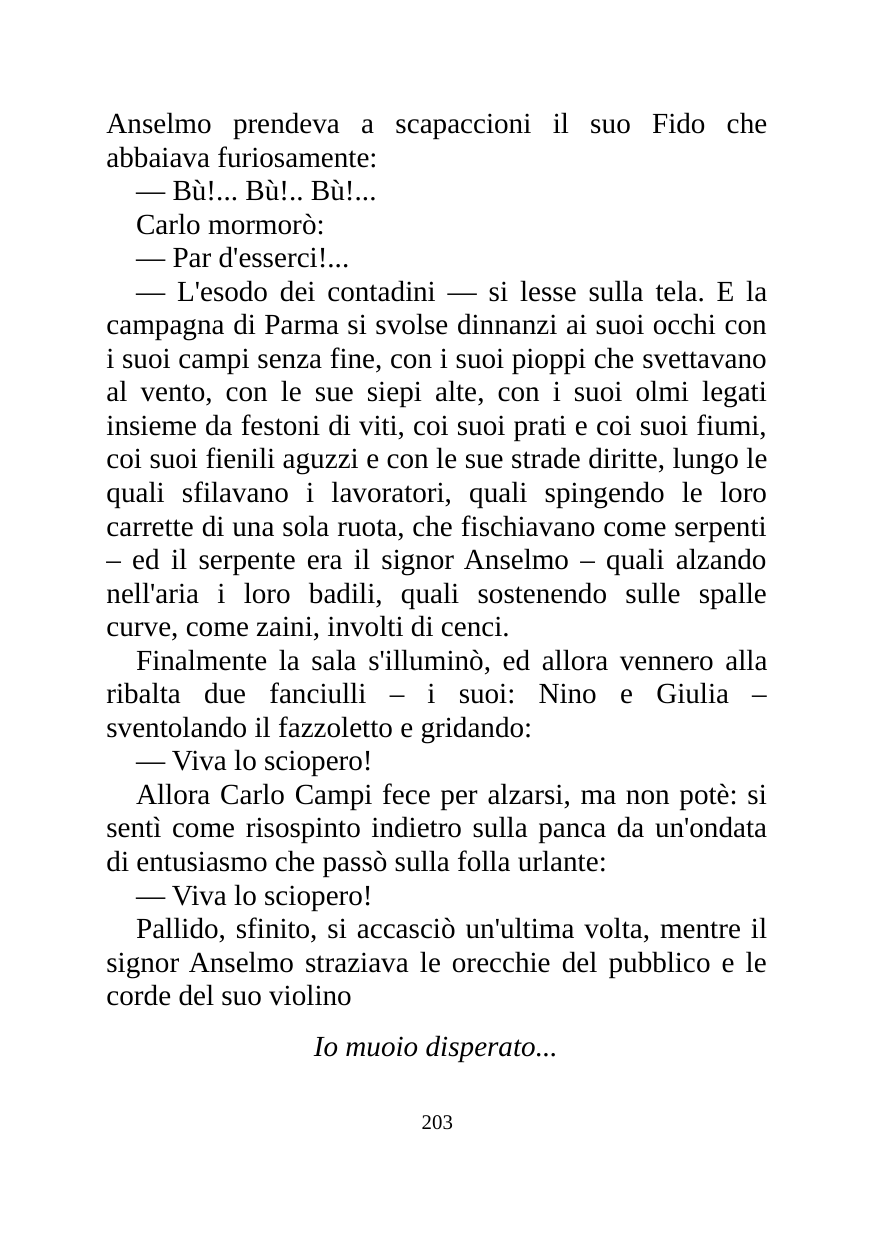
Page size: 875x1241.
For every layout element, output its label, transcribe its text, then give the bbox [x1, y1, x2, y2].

text — Bù!... Bù!.. Bù!... [106, 173, 768, 207]
text Io muoio disperato... [106, 1029, 768, 1063]
text Finalmente la sala s'illuminò, ed allora vennero alla ribalta due fanciulli – i suoi: Nino e Giulia – sventolando il fazzoletto e gridando: [106, 643, 768, 743]
text — Viva lo sciopero! [106, 743, 768, 777]
text Carlo mormorò: [106, 207, 768, 240]
text — L'esodo dei contadini — si lesse sulla tela. E la campagna di Parma si svolse dinnanzi ai suoi occhi con i suoi campi senza fine, con i suoi pioppi che svettavano al vento, con le sue siepi alte, con i suoi olmi legati insieme da festoni di viti, coi suoi prati e coi suoi fiumi, coi suoi fienili aguzzi e con le sue strade diritte, lungo le quali sfilavano i lavoratori, quali spingendo le loro carrette di una sola ruota, che fischiavano come serpenti – ed il serpente era il signor Anselmo – quali alzando nell'aria i loro badili, quali sostenendo sulle spalle curve, come zaini, involti di cenci. [106, 274, 768, 643]
text Allora Carlo Campi fece per alzarsi, ma non potè: si sentì come risospinto indietro sulla panca da un'ondata di entusiasmo che passò sulla folla urlante: [106, 777, 768, 878]
text Pallido, sfinito, si accasciò un'ultima volta, mentre il signor Anselmo straziava le orecchie del pubblico e le corde del suo violino [106, 911, 768, 1012]
text — Viva lo sciopero! [106, 878, 768, 911]
text Anselmo prendeva a scapaccioni il suo Fido che abbaiava furiosamente: [106, 106, 768, 173]
text — Par d'esserci!... [106, 240, 768, 274]
